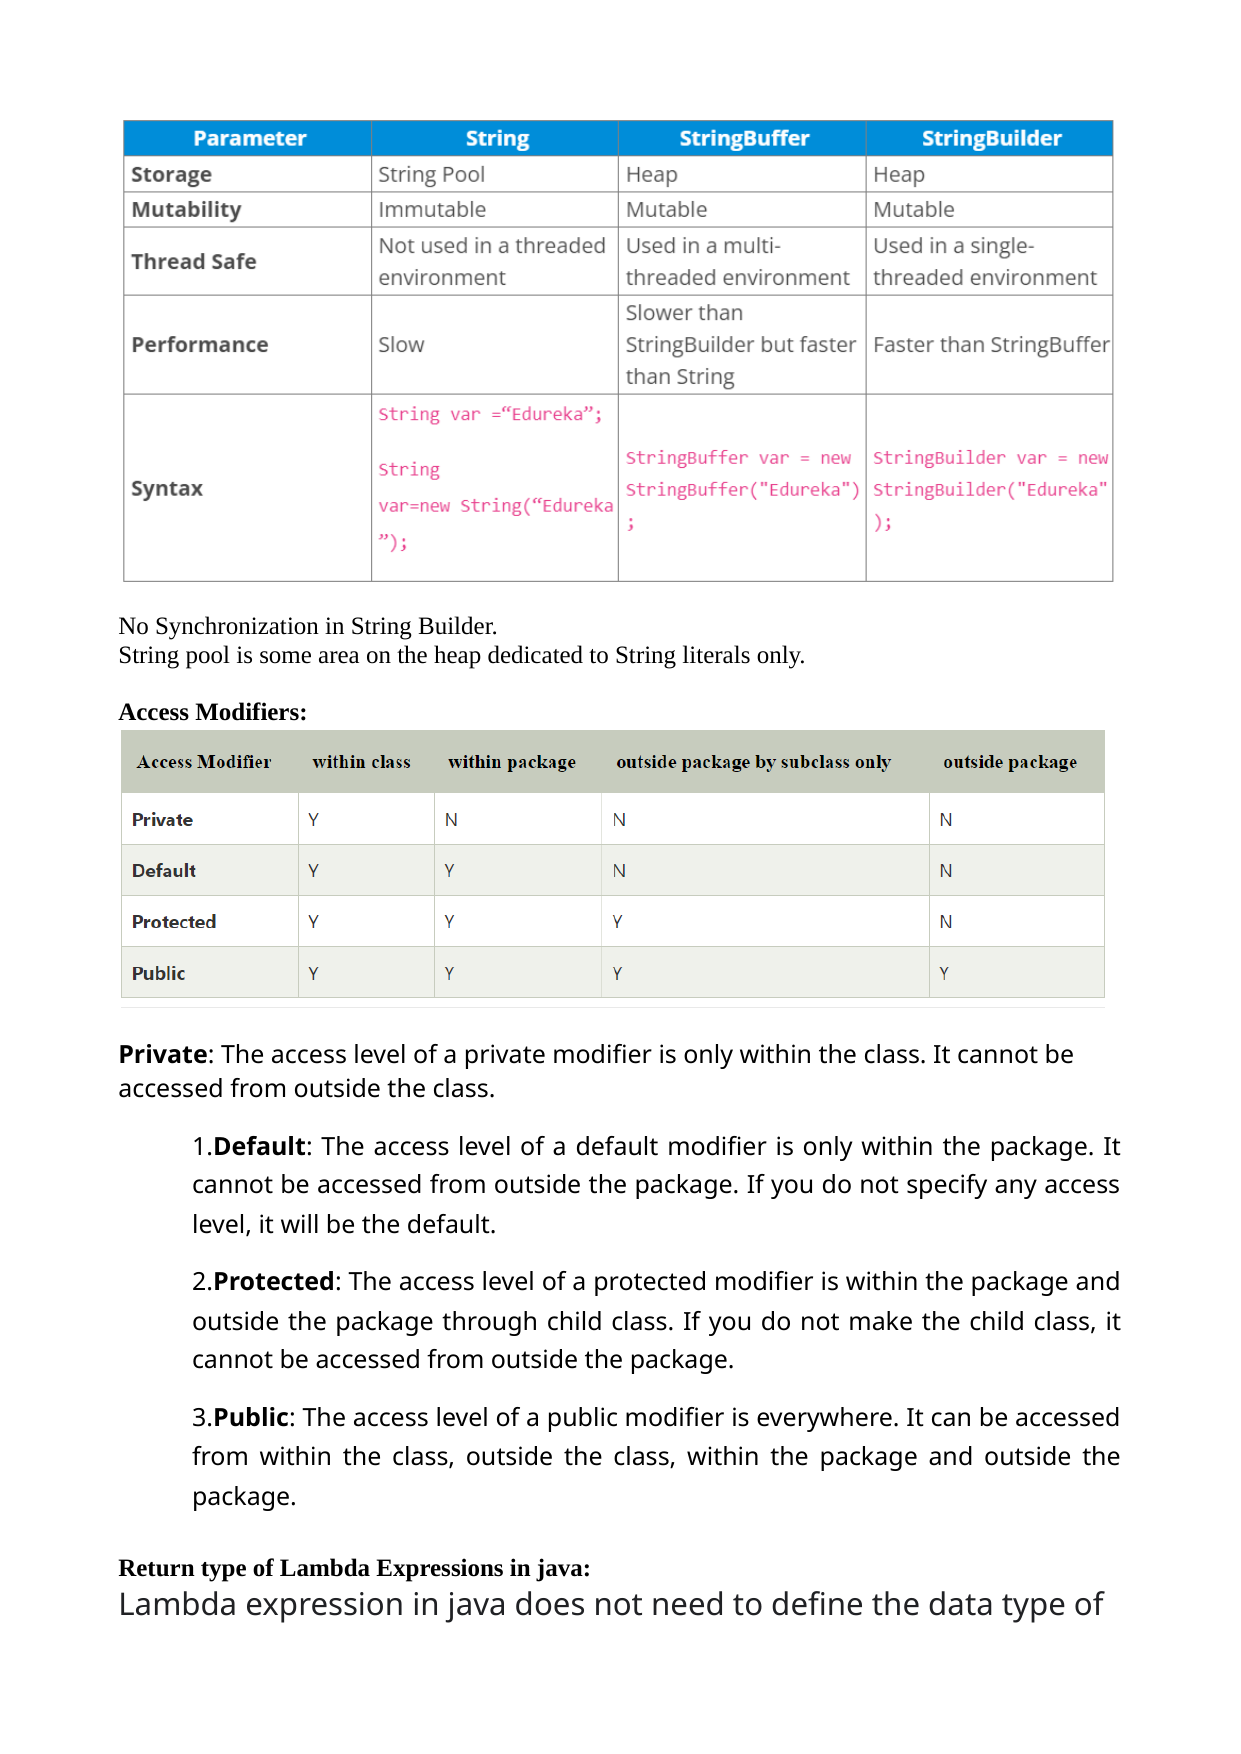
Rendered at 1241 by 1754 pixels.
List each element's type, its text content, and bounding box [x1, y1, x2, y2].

text No Synchronization in String Builder. [118, 611, 1122, 640]
list Protected: The access level of a protected modifier is within the package and outside the package through child class. If you do not make the child class, it cannot be accessed from outside the package. [118, 1259, 1122, 1376]
text Return type of Lambda Expressions in java: [118, 1553, 1122, 1582]
picture [118, 118, 1123, 583]
list Public: The access level of a public modifier is everywhere. It can be accessed from within the class, outside the class, within the package and outside the package. [118, 1395, 1122, 1512]
text Private: The access level of a private modifier is only within the class. It cannot be accessed from outside the class. [118, 1036, 1122, 1104]
text Access Modifiers: [118, 697, 1122, 726]
list Default: The access level of a default modifier is only within the package. It cannot be accessed from outside the package. If you do not specify any access level, it will be the default. [118, 1123, 1122, 1240]
picture [118, 726, 1123, 1008]
text Lambda expression in java does not need to define the data type of [118, 1582, 1122, 1625]
text String pool is some area on the heap dedicated to String literals only. [118, 640, 1122, 668]
